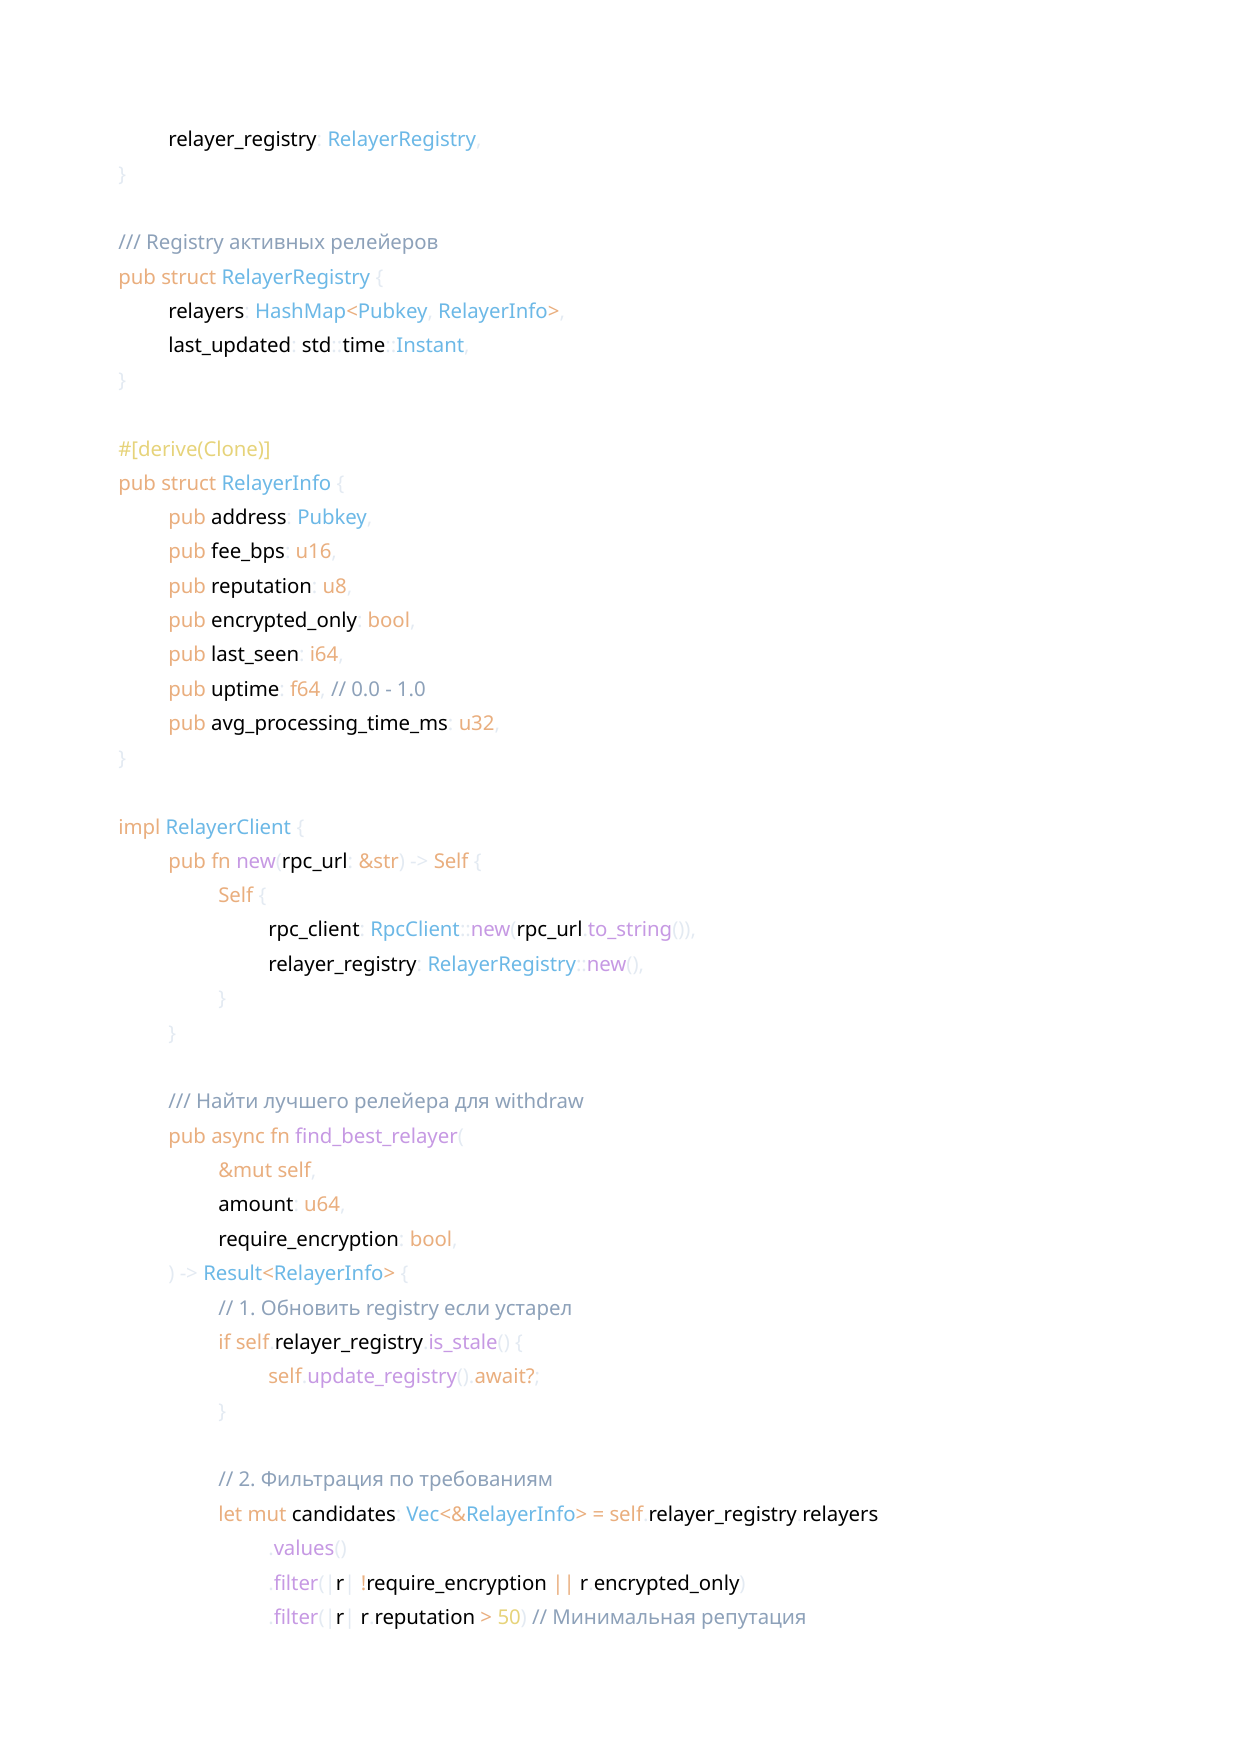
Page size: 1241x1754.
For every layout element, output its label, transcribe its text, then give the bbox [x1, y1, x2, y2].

text ) -> Result<RelayerInfo> { [118, 1252, 1122, 1287]
text amount: u64, [118, 1184, 1122, 1218]
text .values() [118, 1527, 1122, 1562]
text require_encryption: bool, [118, 1218, 1122, 1252]
text let mut candidates: Vec<&RelayerInfo> = self.relayer_registry.relayers [118, 1493, 1122, 1527]
text pub uptime: f64, // 0.0 - 1.0 [118, 668, 1122, 702]
text pub struct RelayerRegistry { [118, 256, 1122, 290]
text pub encrypted_only: bool, [118, 599, 1122, 634]
text /// Registry активных релейеров [118, 221, 1122, 256]
text } [118, 359, 1122, 393]
text } [118, 152, 1122, 187]
text self.update_registry().await?; [118, 1356, 1122, 1390]
text relayer_registry: RelayerRegistry, [118, 118, 1122, 152]
text } [118, 977, 1122, 1012]
text } [118, 737, 1122, 771]
text // 1. Обновить registry если устарел [118, 1287, 1122, 1321]
text // 2. Фильтрация по требованиям [118, 1459, 1122, 1493]
text &mut self, [118, 1149, 1122, 1184]
text rpc_client: RpcClient::new(rpc_url.to_string()), [118, 909, 1122, 943]
text pub last_seen: i64, [118, 634, 1122, 668]
text pub avg_processing_time_ms: u32, [118, 702, 1122, 737]
text impl RelayerClient { [118, 806, 1122, 840]
text pub address: Pubkey, [118, 496, 1122, 531]
text /// Найти лучшего релейера для withdraw [118, 1081, 1122, 1115]
text pub reputation: u8, [118, 565, 1122, 599]
text #[derive(Clone)] [118, 427, 1122, 462]
text Self { [118, 874, 1122, 909]
text pub fn new(rpc_url: &str) -> Self { [118, 840, 1122, 874]
text relayers: HashMap<Pubkey, RelayerInfo>, [118, 290, 1122, 324]
text pub fee_bps: u16, [118, 531, 1122, 565]
text .filter(|r| !require_encryption || r.encrypted_only) [118, 1562, 1122, 1596]
text .filter(|r| r.reputation > 50) // Минимальная репутация [118, 1596, 1122, 1631]
text if self.relayer_registry.is_stale() { [118, 1321, 1122, 1356]
text last_updated: std::time::Instant, [118, 324, 1122, 359]
text relayer_registry: RelayerRegistry::new(), [118, 943, 1122, 977]
text pub async fn find_best_relayer( [118, 1115, 1122, 1149]
text } [118, 1012, 1122, 1046]
text pub struct RelayerInfo { [118, 462, 1122, 496]
text } [118, 1390, 1122, 1424]
